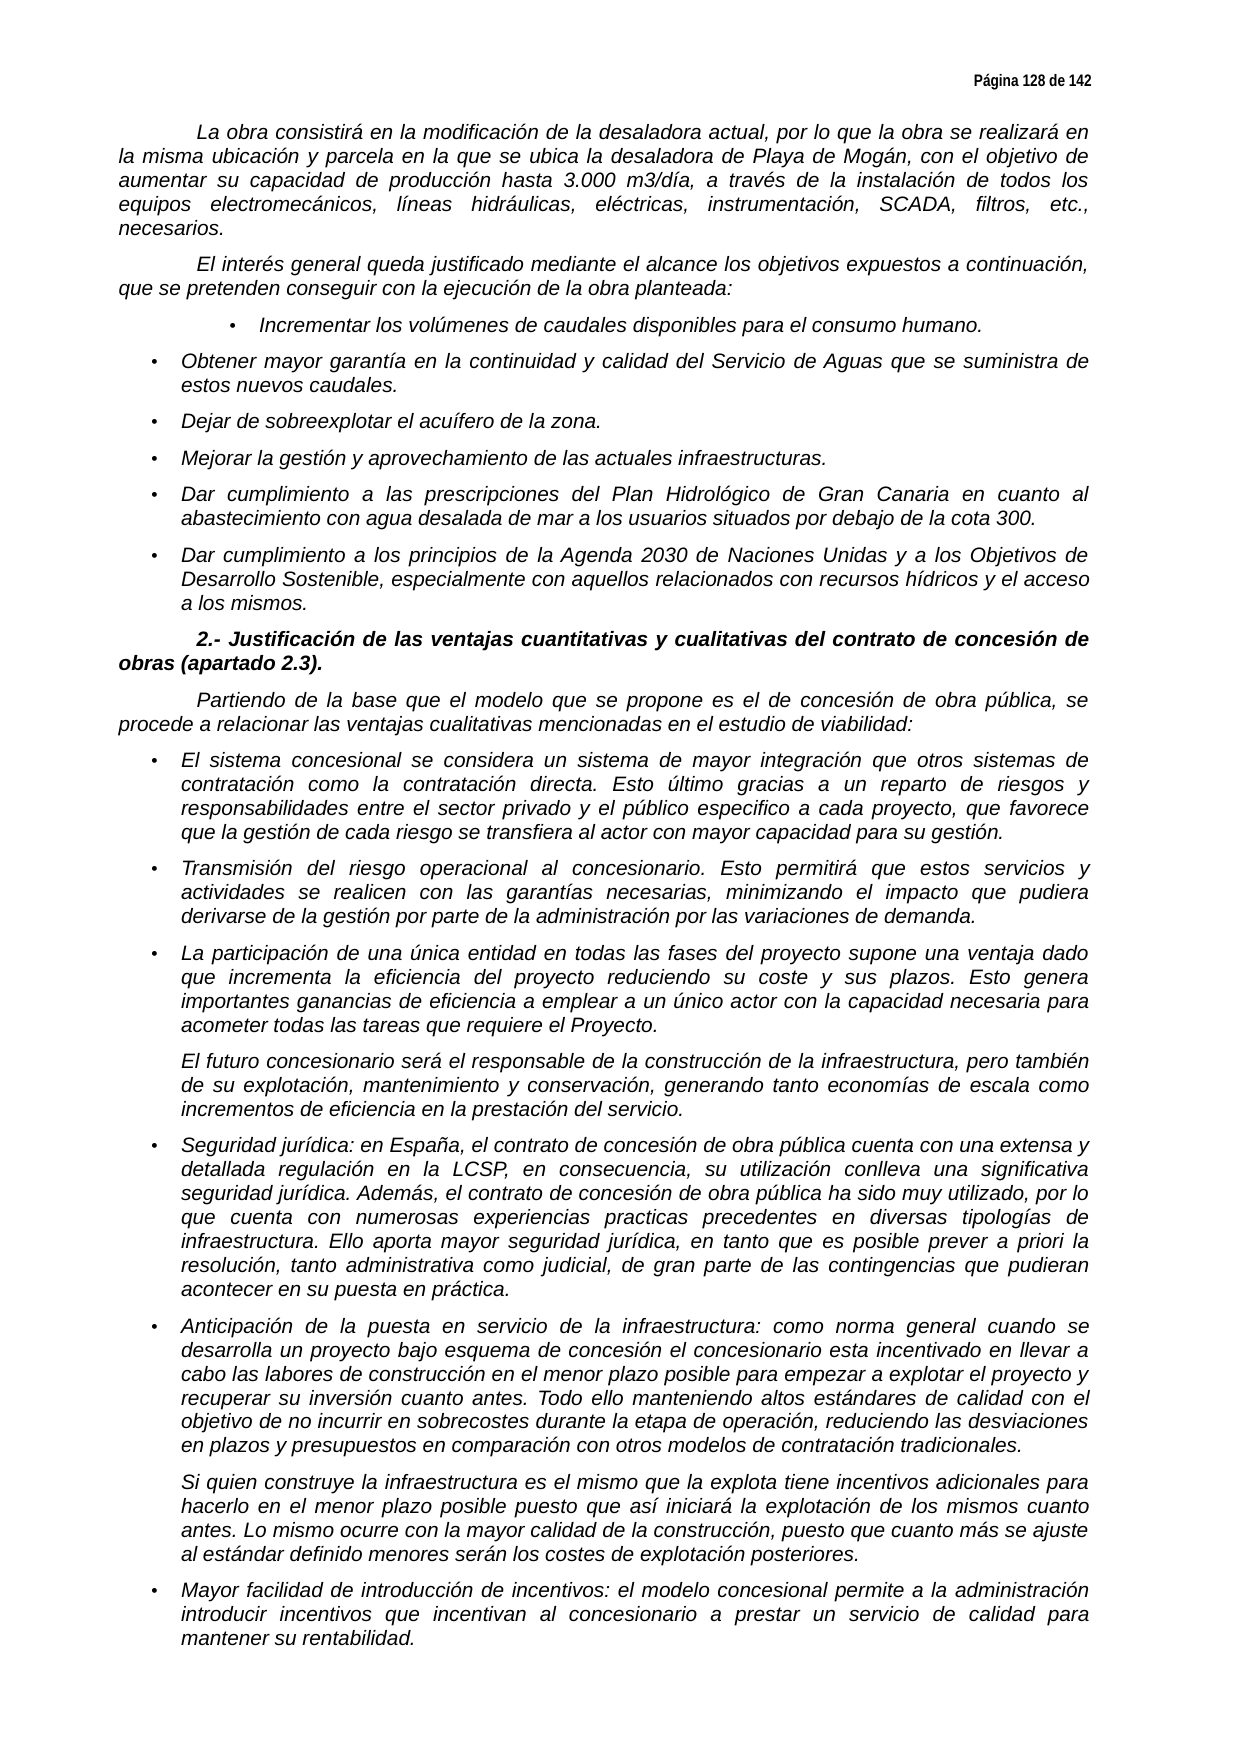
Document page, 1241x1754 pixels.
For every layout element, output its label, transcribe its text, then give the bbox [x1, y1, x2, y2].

list La participación de una única entidad en todas las fases del proyecto supone una ventaja dado que incrementa la eficiencia del proyecto reduciendo su coste y sus plazos. Esto genera importantes ganancias de eficiencia a emplear a un único actor con la capacidad necesaria para acometer todas las tareas que requiere el Proyecto. [151, 941, 1092, 1036]
list Seguridad jurídica: en España, el contrato de concesión de obra pública cuenta con una extensa y detallada regulación en la LCSP, en consecuencia, su utilización conlleva una significativa seguridad jurídica. Además, el contrato de concesión de obra pública ha sido muy utilizado, por lo que cuenta con numerosas experiencias practicas precedentes en diversas tipologías de infraestructura. Ello aporta mayor seguridad jurídica, en tanto que es posible prever a priori la resolución, tanto administrativa como judicial, de gran parte de las contingencias que pudieran acontecer en su puesta en práctica. [151, 1133, 1092, 1301]
list Mejorar la gestión y aprovechamiento de las actuales infraestructuras. [151, 446, 1092, 470]
text 2.- Justificación de las ventajas cuantitativas y cualitativas del contrato de concesión de obras (apartado 2.3). [118, 627, 1092, 675]
list Dejar de sobreexplotar el acuífero de la zona. [151, 409, 1092, 433]
text El interés general queda justificado mediante el alcance los objetivos expuestos a continuación, que se pretenden conseguir con la ejecución de la obra planteada: [118, 252, 1092, 300]
text Partiendo de la base que el modelo que se propone es el de concesión de obra pública, se procede a relacionar las ventajas cualitativas mencionadas en el estudio de viabilidad: [118, 687, 1092, 735]
list Obtener mayor garantía en la continuidad y calidad del Servicio de Aguas que se suministra de estos nuevos caudales. [151, 349, 1092, 397]
list El sistema concesional se considera un sistema de mayor integración que otros sistemas de contratación como la contratación directa. Esto último gracias a un reparto de riesgos y responsabilidades entre el sector privado y el público especifico a cada proyecto, que favorece que la gestión de cada riesgo se transfiera al actor con mayor capacidad para su gestión. [151, 748, 1092, 844]
list Dar cumplimiento a los principios de la Agenda 2030 de Naciones Unidas y a los Objetivos de Desarrollo Sostenible, especialmente con aquellos relacionados con recursos hídricos y el acceso a los mismos. [151, 543, 1092, 614]
list Si quien construye la infraestructura es el mismo que la explota tiene incentivos adicionales para hacerlo en el menor plazo posible puesto que así iniciará la explotación de los mismos cuanto antes. Lo mismo ocurre con la mayor calidad de la construcción, puesto que cuanto más se ajuste al estándar definido menores serán los costes de explotación posteriores. [151, 1470, 1092, 1566]
list Transmisión del riesgo operacional al concesionario. Esto permitirá que estos servicios y actividades se realicen con las garantías necesarias, minimizando el impacto que pudiera derivarse de la gestión por parte de la administración por las variaciones de demanda. [151, 856, 1092, 928]
text La obra consistirá en la modificación de la desaladora actual, por lo que la obra se realizará en la misma ubicación y parcela en la que se ubica la desaladora de Playa de Mogán, con el objetivo de aumentar su capacidad de producción hasta 3.000 m3/día, a través de la instalación de todos los equipos electromecánicos, líneas hidráulicas, eléctricas, instrumentación, SCADA, filtros, etc., necesarios. [118, 120, 1092, 239]
list Mayor facilidad de introducción de incentivos: el modelo concesional permite a la administración introducir incentivos que incentivan al concesionario a prestar un servicio de calidad para mantener su rentabilidad. [151, 1578, 1092, 1650]
list El futuro concesionario será el responsable de la construcción de la infraestructura, pero también de su explotación, mantenimiento y conservación, generando tanto economías de escala como incrementos de eficiencia en la prestación del servicio. [151, 1049, 1092, 1121]
list Incrementar los volúmenes de caudales disponibles para el consumo humano. [151, 312, 1092, 336]
list Dar cumplimiento a las prescripciones del Plan Hidrológico de Gran Canaria en cuanto al abastecimiento con agua desalada de mar a los usuarios situados por debajo de la cota 300. [151, 482, 1092, 530]
list Anticipación de la puesta en servicio de la infraestructura: como norma general cuando se desarrolla un proyecto bajo esquema de concesión el concesionario esta incentivado en llevar a cabo las labores de construcción en el menor plazo posible para empezar a explotar el proyecto y recuperar su inversión cuanto antes. Todo ello manteniendo altos estándares de calidad con el objetivo de no incurrir en sobrecostes durante la etapa de operación, reduciendo las desviaciones en plazos y presupuestos en comparación con otros modelos de contratación tradicionales. [151, 1313, 1092, 1457]
